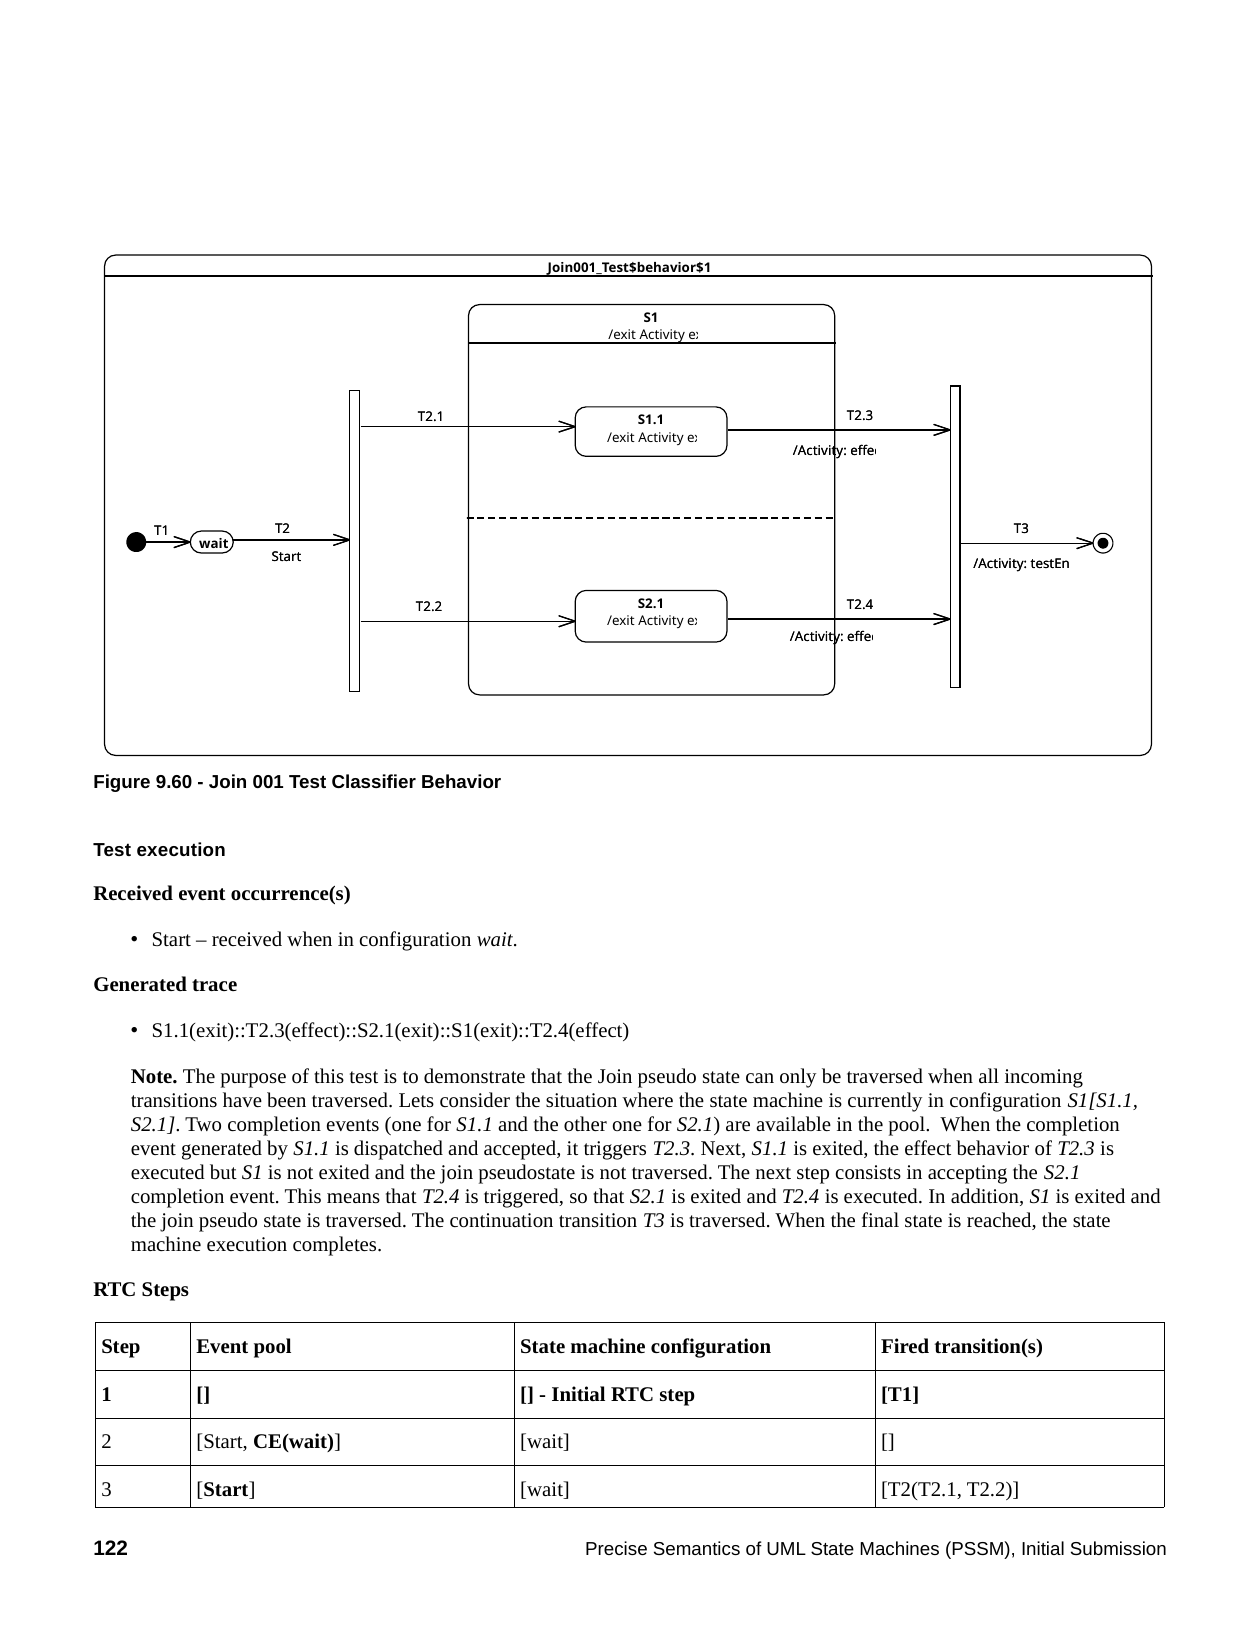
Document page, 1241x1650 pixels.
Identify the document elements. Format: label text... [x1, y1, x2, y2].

table_cell 3 [96, 1466, 190, 1507]
subtitle Test execution [93, 839, 1164, 860]
text Received event occurrence(s) [93, 881, 1164, 905]
text Note. The purpose of this test is to demonstrate that the Join pseudo state can only be traversed when all incoming transitions have been traversed. Lets consider the situation where the state machine is currently in configuration S1[S1.1, S2.1]. Two completion events (one for S1.1 and the other one for S2.1) are available in the pool. When the completion event generated by S1.1 is dispatched and accepted, it triggers T2.3. Next, S1.1 is exited, the effect behavior of T2.3 is executed but S1 is not exited and the join pseudostate is not traversed. The next step consists in accepting the S2.1 completion event. This means that T2.4 is triggered, so that S2.1 is exited and T2.4 is executed. In addition, S1 is exited and the join pseudo state is traversed. The continuation transition T3 is traversed. When the final state is reached, the state machine execution completes. [131, 1063, 1164, 1256]
table_cell [] [876, 1419, 1164, 1465]
table_header Fired transition(s) [876, 1323, 1164, 1370]
table_header Step [96, 1323, 190, 1370]
list Start – received when in configuration wait. [131, 926, 1164, 951]
text RTC Steps [93, 1277, 1164, 1301]
table_header Event pool [191, 1323, 514, 1370]
table_cell [wait] [515, 1419, 875, 1465]
table_cell [wait] [515, 1466, 875, 1507]
table_cell [T1] [876, 1371, 1164, 1418]
table_cell [] - Initial RTC step [515, 1371, 875, 1418]
table_cell [Start, CE(wait)] [191, 1419, 514, 1465]
table_header State machine configuration [515, 1323, 875, 1370]
text Figure 9.60 - Join 001 Test Classifier Behavior [93, 243, 1164, 793]
table_cell [] [191, 1371, 514, 1418]
table_cell [T2(T2.1, T2.2)] [876, 1466, 1164, 1507]
list S1.1(exit)::T2.3(effect)::S2.1(exit)::S1(exit)::T2.4(effect) [131, 1017, 1164, 1042]
table_cell [Start] [191, 1466, 514, 1507]
table_cell 2 [96, 1419, 190, 1465]
table_cell 1 [96, 1371, 190, 1418]
text Generated trace [93, 972, 1164, 996]
